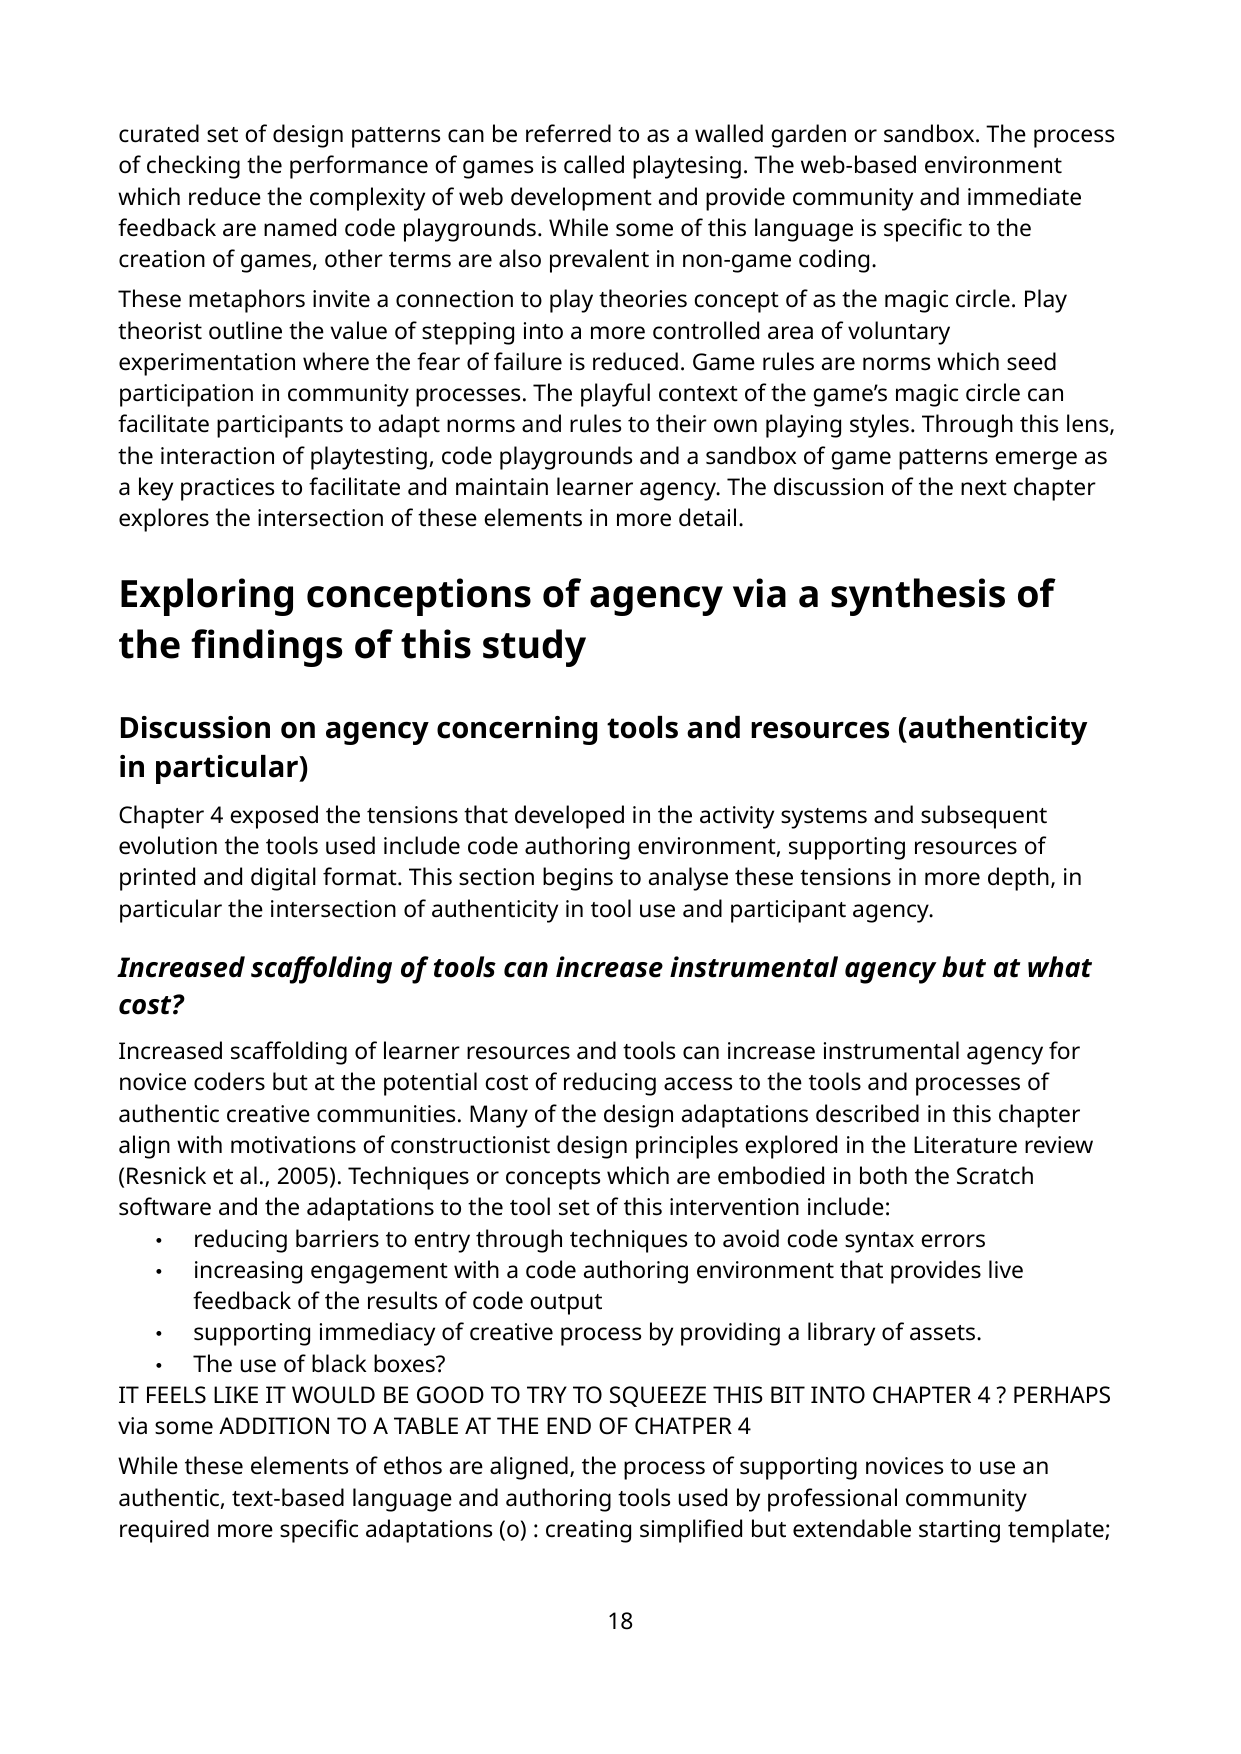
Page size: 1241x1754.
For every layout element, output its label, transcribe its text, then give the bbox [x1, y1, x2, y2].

list supporting immediacy of creative process by providing a library of assets. [156, 1316, 1122, 1347]
subtitle Exploring conceptions of agency via a synthesis of the findings of this study [118, 567, 1122, 669]
list reducing barriers to entry through techniques to avoid code syntax errors [156, 1222, 1122, 1254]
subtitle Discussion on agency concerning tools and resources (authenticity in particular) [118, 707, 1122, 786]
text Increased scaffolding of learner resources and tools can increase instrumental agency for novice coders but at the potential cost of reducing access to the tools and processes of authentic creative communities. Many of the design adaptations described in this chapter align with motivations of constructionist design principles explored in the Literature review (Resnick et al., 2005). Techniques or concepts which are embodied in both the Scratch software and the adaptations to the tool set of this intervention include: [118, 1035, 1122, 1222]
text curated set of design patterns can be referred to as a walled garden or sandbox. The process of checking the performance of games is called playtesing. The web-based environment which reduce the complexity of web development and provide community and immediate feedback are named code playgrounds. While some of this language is specific to the creation of games, other terms are also prevalent in non-game coding. [118, 118, 1122, 274]
text IT FEELS LIKE IT WOULD BE GOOD TO TRY TO SQUEEZE THIS BIT INTO CHAPTER 4 ? PERHAPS via some ADDITION TO A TABLE AT THE END OF CHATPER 4 [118, 1379, 1122, 1441]
text While these elements of ethos are aligned, the process of supporting novices to use an authentic, text-based language and authoring tools used by professional community required more specific adaptations (o) : creating simplified but extendable starting template; [118, 1450, 1122, 1544]
text These metaphors invite a connection to play theories concept of as the magic circle. Play theorist outline the value of stepping into a more controlled area of voluntary experimentation where the fear of failure is reduced. Game rules are norms which seed participation in community processes. The playful context of the game’s magic circle can facilitate participants to adapt norms and rules to their own playing styles. Through this lens, the interaction of playtesting, code playgrounds and a sandbox of game patterns emerge as a key practices to facilitate and maintain learner agency. The discussion of the next chapter explores the intersection of these elements in more detail. [118, 283, 1122, 533]
subtitle Increased scaffolding of tools can increase instrumental agency but at what cost? [118, 949, 1122, 1022]
text Chapter 4 exposed the tensions that developed in the activity systems and subsequent evolution the tools used include code authoring environment, supporting resources of printed and digital format. This section begins to analyse these tensions in more depth, in particular the intersection of authenticity in tool use and participant agency. [118, 799, 1122, 924]
list increasing engagement with a code authoring environment that provides live feedback of the results of code output [156, 1254, 1122, 1316]
list The use of black boxes? [156, 1347, 1122, 1379]
